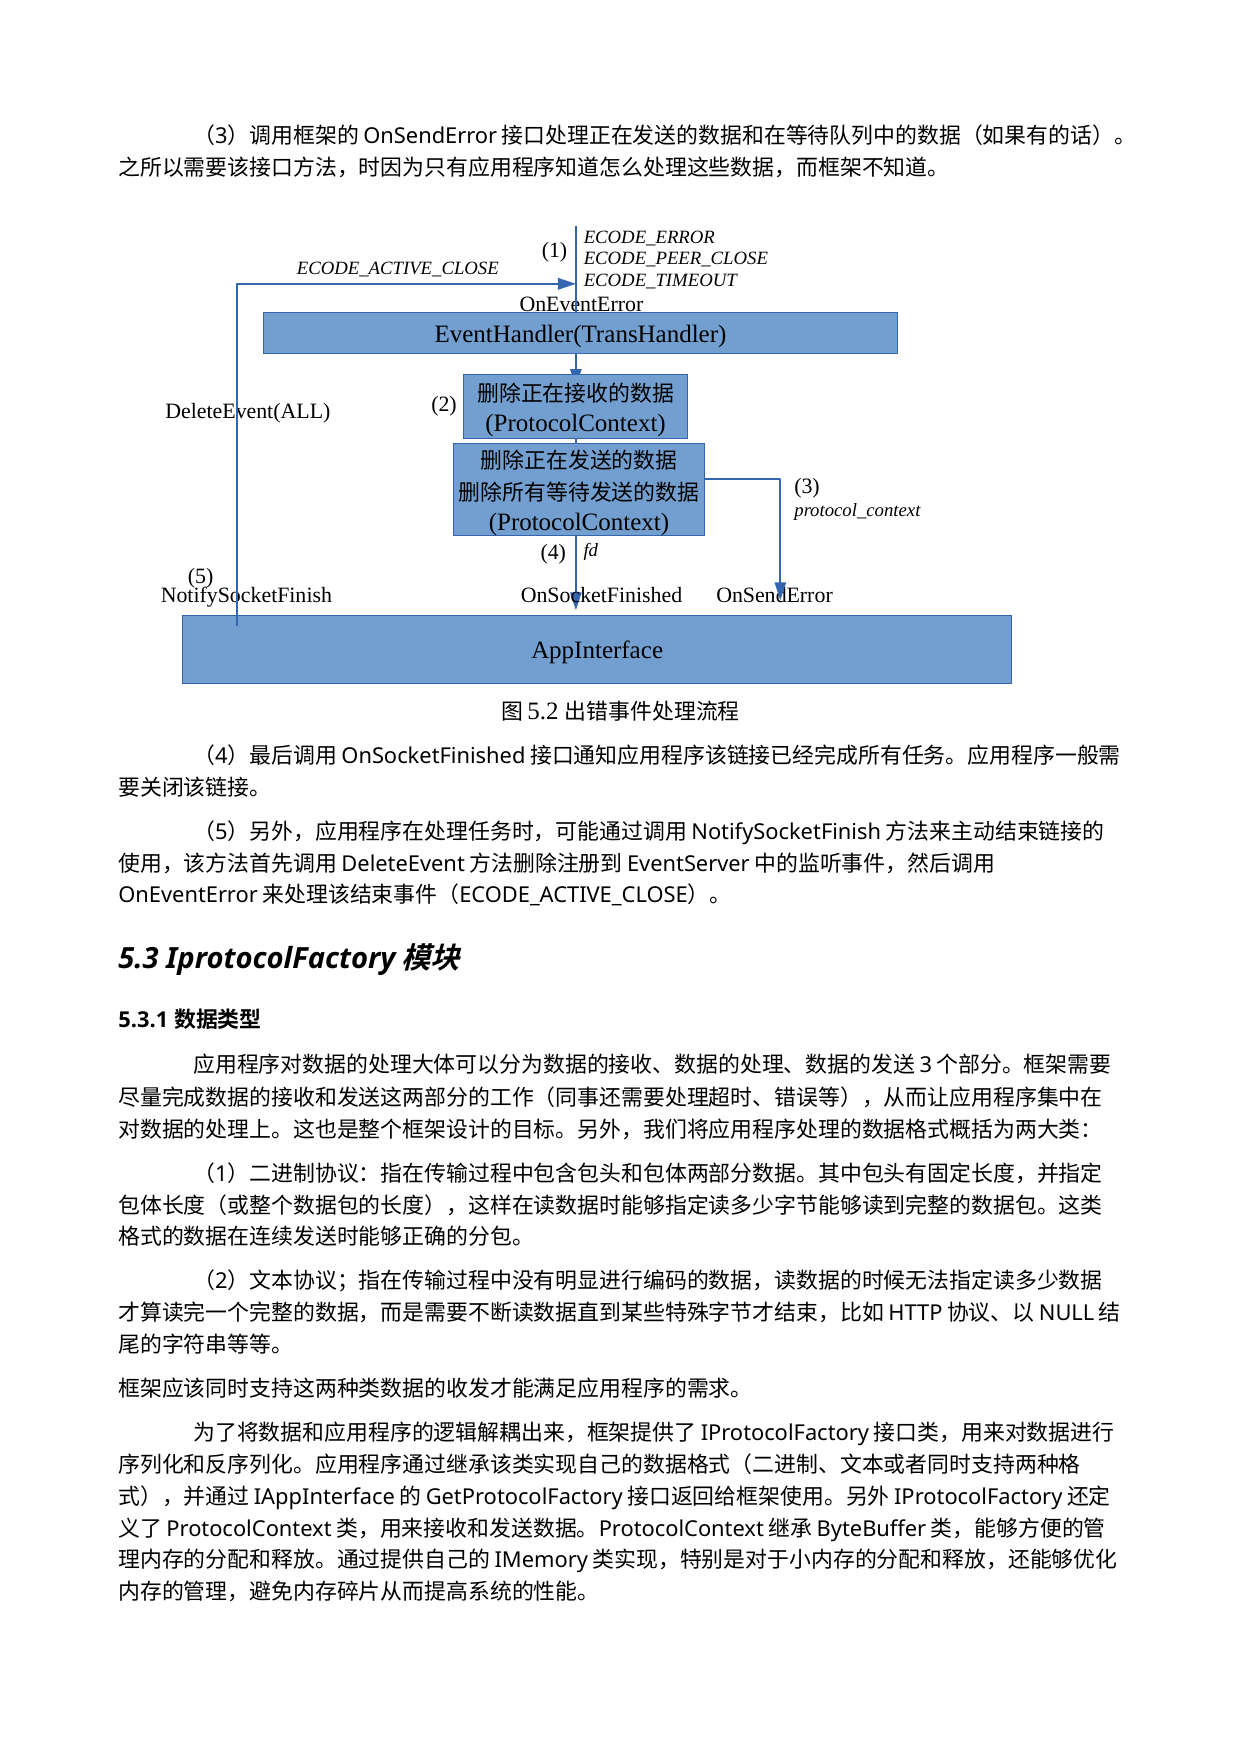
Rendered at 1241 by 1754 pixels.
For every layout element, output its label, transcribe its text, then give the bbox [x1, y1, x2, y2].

text （2）文本协议；指在传输过程中没有明显进行编码的数据，读数据的时候无法指定读多少数据才算读完一个完整的数据，而是需要不断读数据直到某些特殊字节才结束，比如HTTP协议、以NULL结尾的字符串等等。 [118, 1263, 1122, 1359]
text （1）二进制协议：指在传输过程中包含包头和包体两部分数据。其中包头有固定长度，并指定包体长度（或整个数据包的长度），这样在读数据时能够指定读多少字节能够读到完整的数据包。这类格式的数据在连续发送时能够正确的分包。 [118, 1156, 1122, 1251]
text （3）调用框架的OnSendError接口处理正在发送的数据和在等待队列中的数据（如果有的话）。之所以需要该接口方法，时因为只有应用程序知道怎么处理这些数据，而框架不知道。 [118, 118, 1122, 182]
subtitle 5.3 IprotocolFactory模块 [118, 934, 1122, 977]
subtitle 5.3.1 数据类型 [118, 1002, 1122, 1033]
text （4）最后调用OnSocketFinished接口通知应用程序该链接已经完成所有任务。应用程序一般需要关闭该链接。 [118, 738, 1122, 801]
text 图5.2 出错事件处理流程 [118, 694, 1122, 726]
text 框架应该同时支持这两种类数据的收发才能满足应用程序的需求。 [118, 1371, 1122, 1403]
text 为了将数据和应用程序的逻辑解耦出来，框架提供了IProtocolFactory接口类，用来对数据进行序列化和反序列化。应用程序通过继承该类实现自己的数据格式（二进制、文本或者同时支持两种格式），并通过IAppInterface的GetProtocolFactory接口返回给框架使用。另外IProtocolFactory还定义了ProtocolContext类，用来接收和发送数据。ProtocolContext继承ByteBuffer类，能够方便的管理内存的分配和释放。通过提供自己的IMemory类实现，特别是对于小内存的分配和释放，还能够优化内存的管理，避免内存碎片从而提高系统的性能。 [118, 1415, 1122, 1606]
text （5）另外，应用程序在处理任务时，可能通过调用NotifySocketFinish方法来主动结束链接的使用，该方法首先调用DeleteEvent方法删除注册到EventServer中的监听事件，然后调用OnEventError来处理该结束事件（ECODE_ACTIVE_CLOSE）。 [118, 814, 1122, 909]
text 应用程序对数据的处理大体可以分为数据的接收、数据的处理、数据的发送3个部分。框架需要尽量完成数据的接收和发送这两部分的工作（同事还需要处理超时、错误等），从而让应用程序集中在对数据的处理上。这也是整个框架设计的目标。另外，我们将应用程序处理的数据格式概括为两大类： [118, 1046, 1122, 1143]
